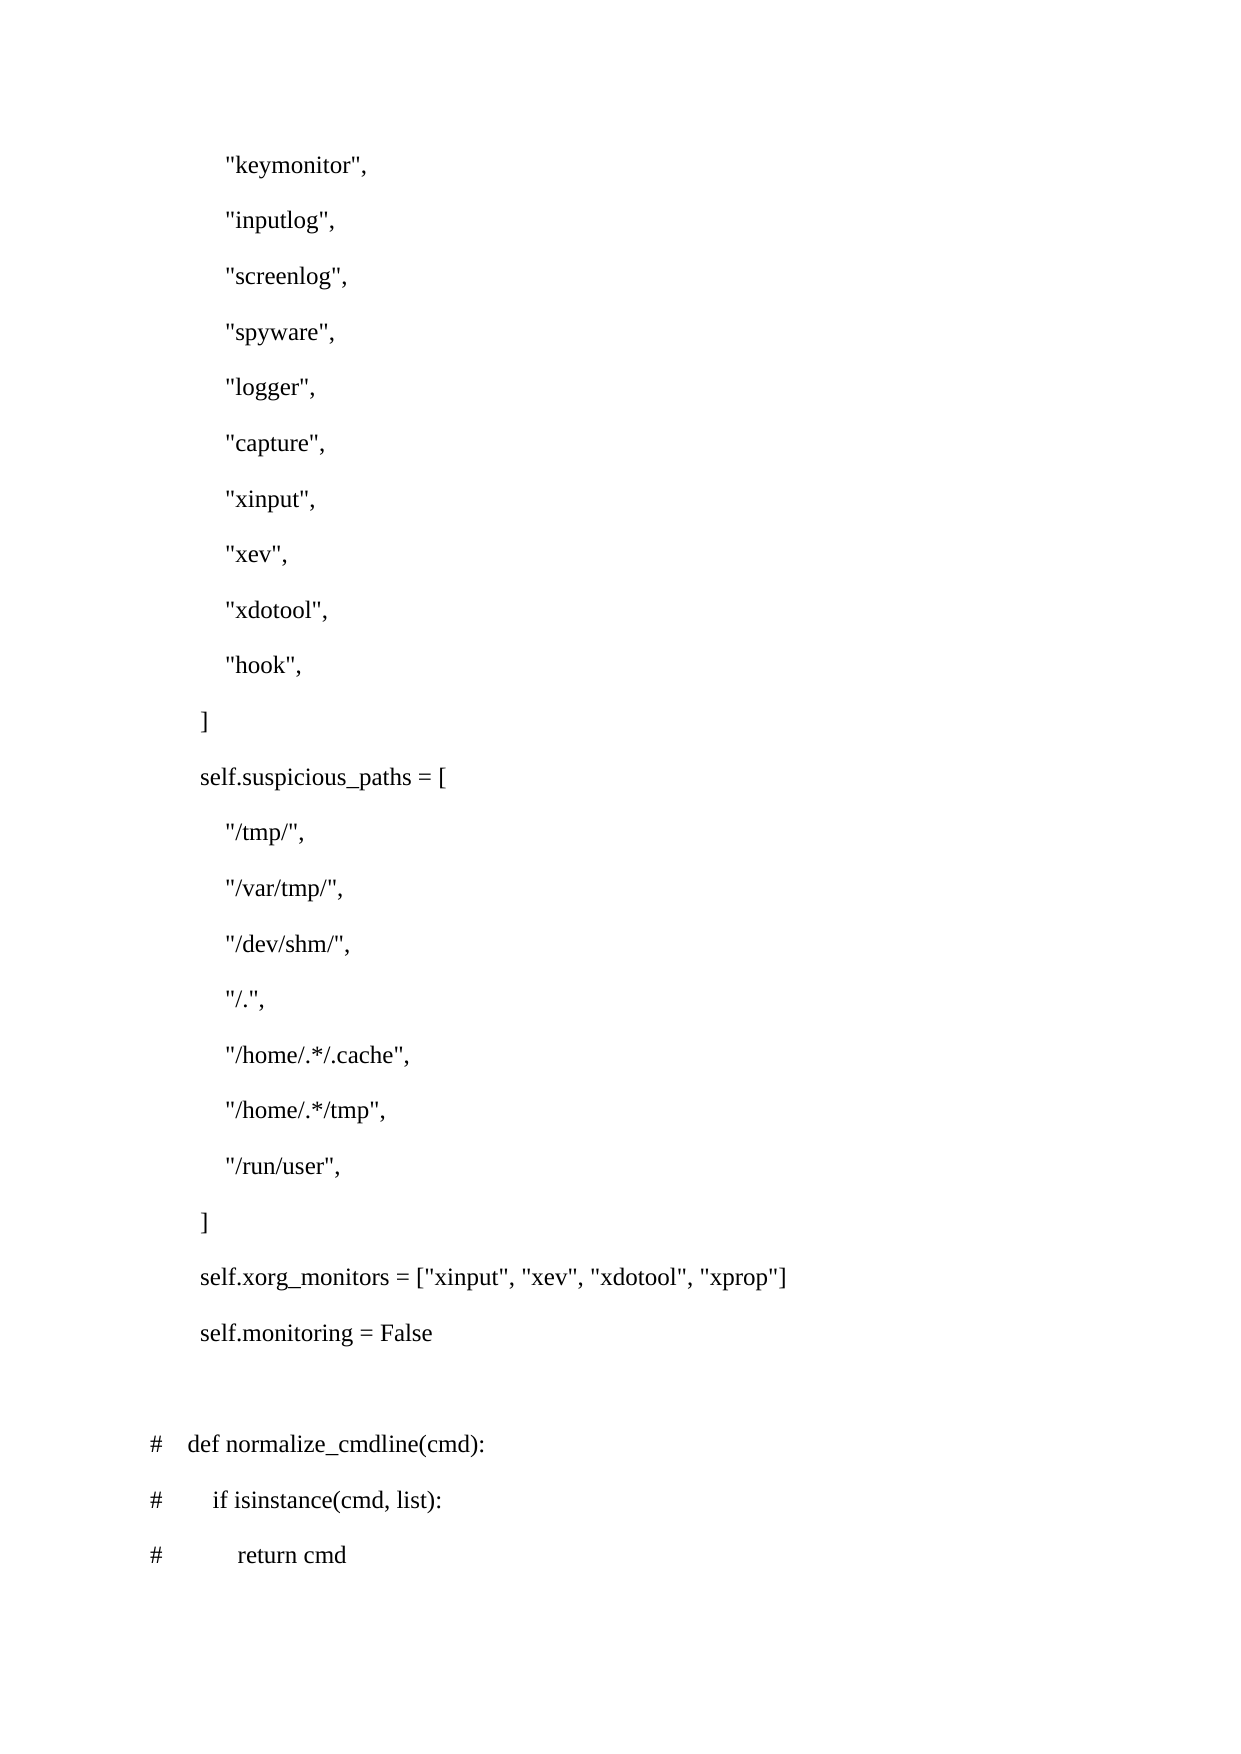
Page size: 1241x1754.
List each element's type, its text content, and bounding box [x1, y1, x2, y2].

text "xev", [150, 539, 1091, 568]
text self.monitoring = False [150, 1318, 1091, 1347]
text "/var/tmp/", [150, 873, 1091, 902]
text # if isinstance(cmd, list): [150, 1485, 1091, 1514]
text "/run/user", [150, 1151, 1091, 1180]
text ] [150, 706, 1091, 735]
text self.suspicious_paths = [ [150, 762, 1091, 791]
text "screenlog", [150, 261, 1091, 290]
text "/home/.*/tmp", [150, 1096, 1091, 1124]
text "/home/.*/.cache", [150, 1040, 1091, 1069]
text "inputlog", [150, 206, 1091, 234]
text "capture", [150, 428, 1091, 457]
text "xinput", [150, 484, 1091, 512]
text "xdotool", [150, 595, 1091, 624]
text "/tmp/", [150, 817, 1091, 846]
text "keymonitor", [150, 150, 1091, 179]
text self.xorg_monitors = ["xinput", "xev", "xdotool", "xprop"] [150, 1262, 1091, 1291]
text "logger", [150, 372, 1091, 401]
text "/.", [150, 984, 1091, 1013]
text # return cmd [150, 1541, 1091, 1569]
text "spyware", [150, 317, 1091, 346]
text # def normalize_cmdline(cmd): [150, 1429, 1091, 1458]
text "hook", [150, 651, 1091, 679]
text ] [150, 1207, 1091, 1236]
text "/dev/shm/", [150, 929, 1091, 957]
